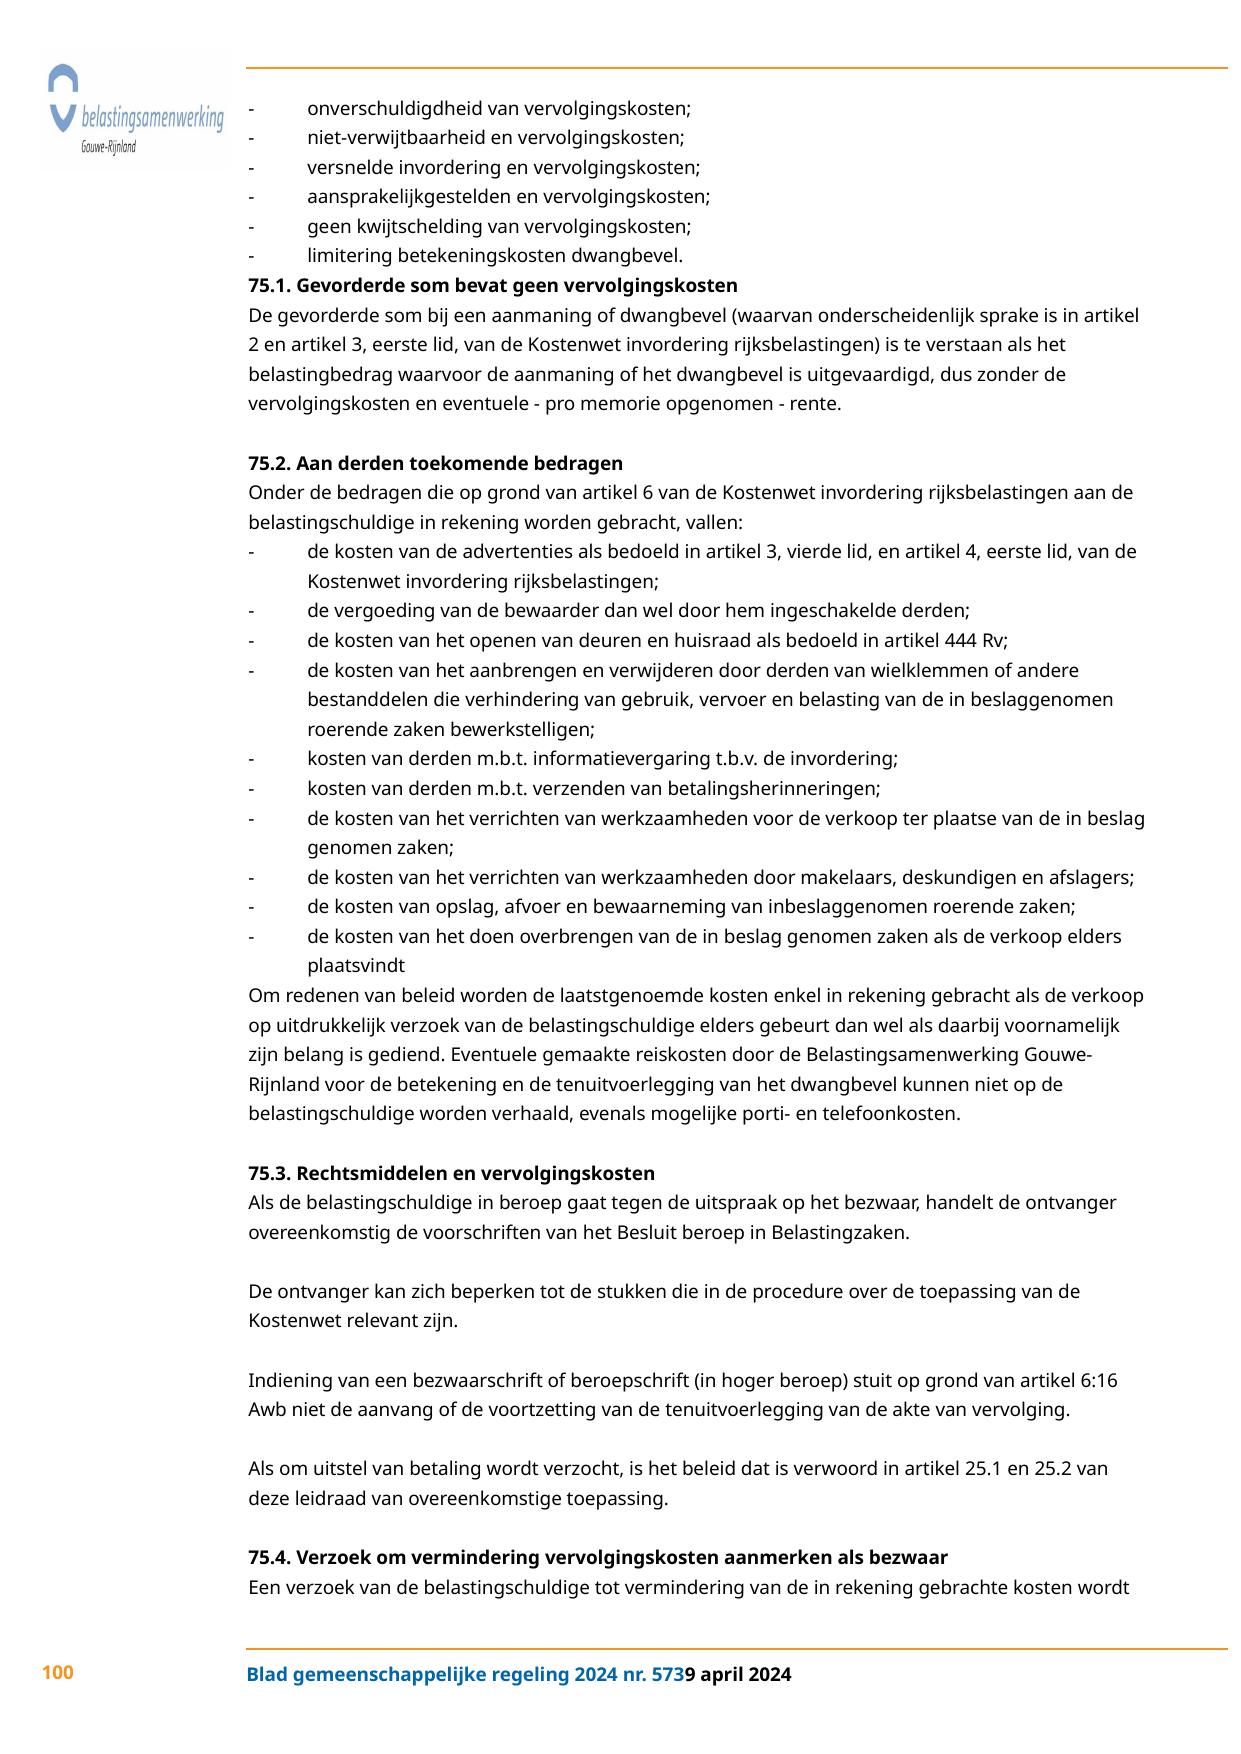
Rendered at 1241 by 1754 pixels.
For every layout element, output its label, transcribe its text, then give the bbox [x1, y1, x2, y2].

list onverschuldigdheid van vervolgingskosten; [248, 95, 1152, 121]
text Als de belastingschuldige in beroep gaat tegen de uitspraak op het bezwaar, handelt de ontvanger overeenkomstig de voorschriften van het Besluit beroep in Belastingzaken. [248, 1189, 1152, 1245]
list de kosten van het verrichten van werkzaamheden door makelaars, deskundigen en afslagers; [248, 864, 1152, 890]
text Indiening van een bezwaarschrift of beroepschrift (in hoger beroep) stuit op grond van artikel 6:16 Awb niet de aanvang of de voortzetting van de tenuitvoerlegging van de akte van vervolging. [248, 1367, 1152, 1422]
picture [41, 47, 231, 172]
text Om redenen van beleid worden de laatstgenoemde kosten enkel in rekening gebracht als de verkoop op uitdrukkelijk verzoek van de belastingschuldige elders gebeurt dan wel als daarbij voornamelijk zijn belang is gediend. Eventuele gemaakte reiskosten door de Belastingsamenwerking Gouwe-Rijnland voor de betekening en de tenuitvoerlegging van het dwangbevel kunnen niet op de belastingschuldige worden verhaald, evenals mogelijke porti- en telefoonkosten. [248, 982, 1152, 1126]
list de kosten van het doen overbrengen van de in beslag genomen zaken als de verkoop elders plaatsvindt [248, 923, 1152, 978]
text De gevorderde som bij een aanmaning of dwangbevel (waarvan onderscheidenlijk sprake is in artikel 2 en artikel 3, eerste lid, van de Kostenwet invordering rijksbelastingen) is te verstaan als het belastingbedrag waarvoor de aanmaning of het dwangbevel is uitgevaardigd, dus zonder de vervolgingskosten en eventuele - pro memorie opgenomen - rente. [248, 302, 1152, 416]
list geen kwijtschelding van vervolgingskosten; [248, 213, 1152, 239]
list versnelde invordering en vervolgingskosten; [248, 154, 1152, 180]
list aansprakelijkgestelden en vervolgingskosten; [248, 183, 1152, 209]
list de kosten van het aanbrengen en verwijderen door derden van wielklemmen of andere bestanddelen die verhindering van gebruik, vervoer en belasting van de in beslaggenomen roerende zaken bewerkstelligen; [248, 657, 1152, 742]
list de kosten van het verrichten van werkzaamheden voor de verkoop ter plaatse van de in beslag genomen zaken; [248, 805, 1152, 860]
list limitering betekeningskosten dwangbevel. [248, 243, 1152, 268]
text 75.1. Gevorderde som bevat geen vervolgingskosten [248, 272, 1152, 298]
list niet-verwijtbaarheid en vervolgingskosten; [248, 124, 1152, 150]
list kosten van derden m.b.t. informatievergaring t.b.v. de invordering; [248, 746, 1152, 771]
text De ontvanger kan zich beperken tot de stukken die in de procedure over de toepassing van de Kostenwet relevant zijn. [248, 1278, 1152, 1333]
list de kosten van de advertenties als bedoeld in artikel 3, vierde lid, en artikel 4, eerste lid, van de Kostenwet invordering rijksbelastingen; [248, 538, 1152, 594]
list de kosten van opslag, afvoer en bewaarneming van inbeslaggenomen roerende zaken; [248, 893, 1152, 919]
text Een verzoek van de belastingschuldige tot vermindering van de in rekening gebrachte kosten wordt [248, 1574, 1152, 1600]
text Onder de bedragen die op grond van artikel 6 van de Kostenwet invordering rijksbelastingen aan de belastingschuldige in rekening worden gebracht, vallen: [248, 479, 1152, 535]
text 75.2. Aan derden toekomende bedragen [248, 450, 1152, 476]
list kosten van derden m.b.t. verzenden van betalingsherinneringen; [248, 775, 1152, 801]
text Als om uitstel van betaling wordt verzocht, is het beleid dat is verwoord in artikel 25.1 en 25.2 van deze leidraad van overeenkomstige toepassing. [248, 1456, 1152, 1511]
list de vergoeding van de bewaarder dan wel door hem ingeschakelde derden; [248, 598, 1152, 623]
text 75.4. Verzoek om vermindering vervolgingskosten aanmerken als bezwaar [248, 1544, 1152, 1570]
text 75.3. Rechtsmiddelen en vervolgingskosten [248, 1160, 1152, 1186]
list de kosten van het openen van deuren en huisraad als bedoeld in artikel 444 Rv; [248, 627, 1152, 653]
